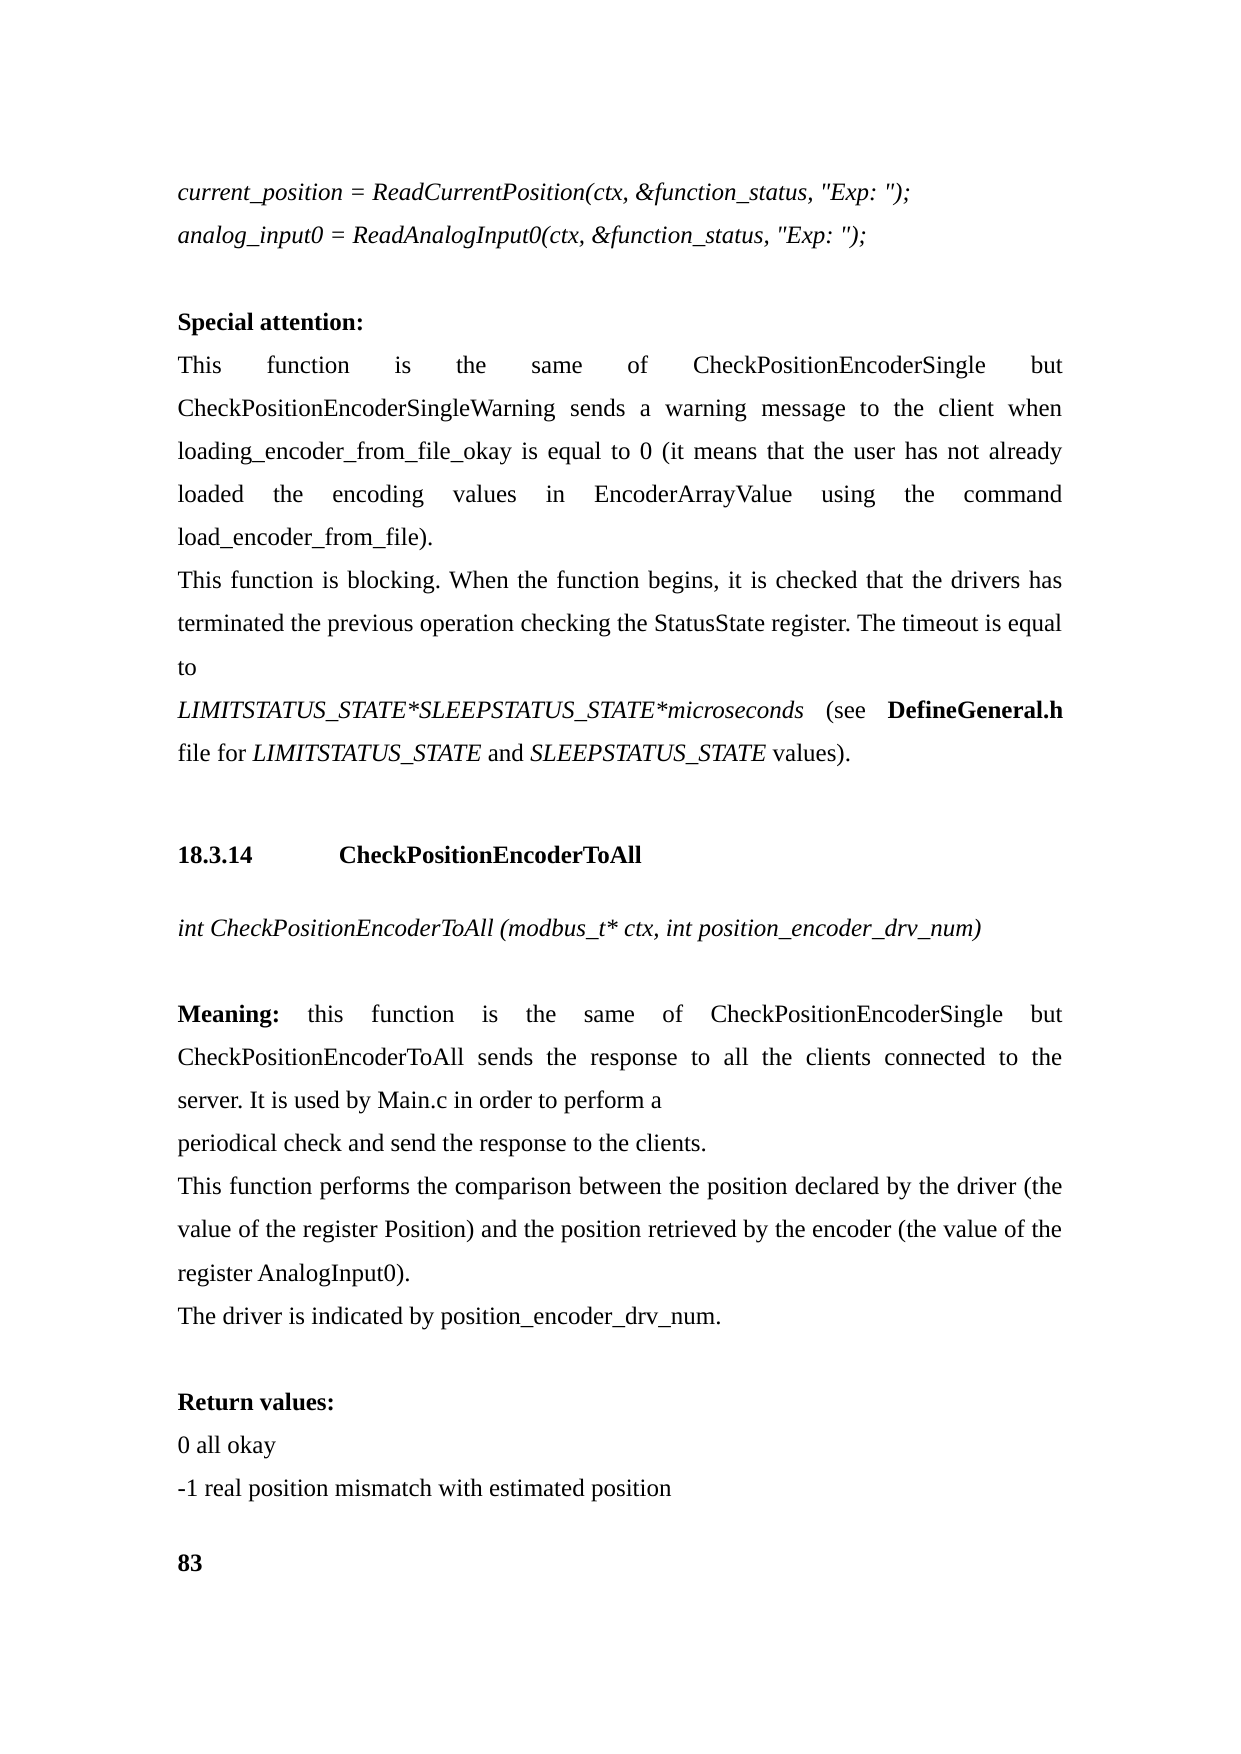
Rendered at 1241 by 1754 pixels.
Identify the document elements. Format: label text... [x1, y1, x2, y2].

text current_position = ReadCurrentPosition(ctx, &function_status, "Exp: "); [177, 177, 1063, 206]
text Meaning: this function is the same of CheckPositionEncoderSingle but CheckPositionEncoderToAll sends the response to all the clients connected to the server. It is used by Main.c in order to perform a [177, 999, 1063, 1114]
subtitle CheckPositionEncoderToAll [177, 840, 1063, 869]
text This function is the same of CheckPositionEncoderSingle but CheckPositionEncoderSingleWarning sends a warning message to the client when loading_encoder_from_file_okay is equal to 0 (it means that the user has not already loaded the encoding values in EncoderArrayValue using the command load_encoder_from_file). [177, 350, 1063, 551]
text The driver is indicated by position_encoder_drv_num. [177, 1301, 1063, 1329]
text Special attention: [177, 307, 1063, 335]
text analog_input0 = ReadAnalogInput0(ctx, &function_status, "Exp: "); [177, 220, 1063, 249]
text This function performs the comparison between the position declared by the driver (the value of the register Position) and the position retrieved by the encoder (the value of the register AnalogInput0). [177, 1171, 1063, 1286]
text 0 all okay [177, 1430, 1063, 1459]
text -1 real position mismatch with estimated position [177, 1473, 1063, 1502]
text This function is blocking. When the function begins, it is checked that the drivers has terminated the previous operation checking the StatusState register. The timeout is equal to [177, 565, 1063, 680]
text int CheckPositionEncoderToAll (modbus_t* ctx, int position_encoder_drv_num) [177, 913, 1063, 941]
text LIMITSTATUS_STATE*SLEEPSTATUS_STATE*microseconds (see DefineGeneral.h file for LIMITSTATUS_STATE and SLEEPSTATUS_STATE values). [177, 695, 1063, 767]
text periodical check and send the response to the clients. [177, 1128, 1063, 1157]
text Return values: [177, 1387, 1063, 1416]
